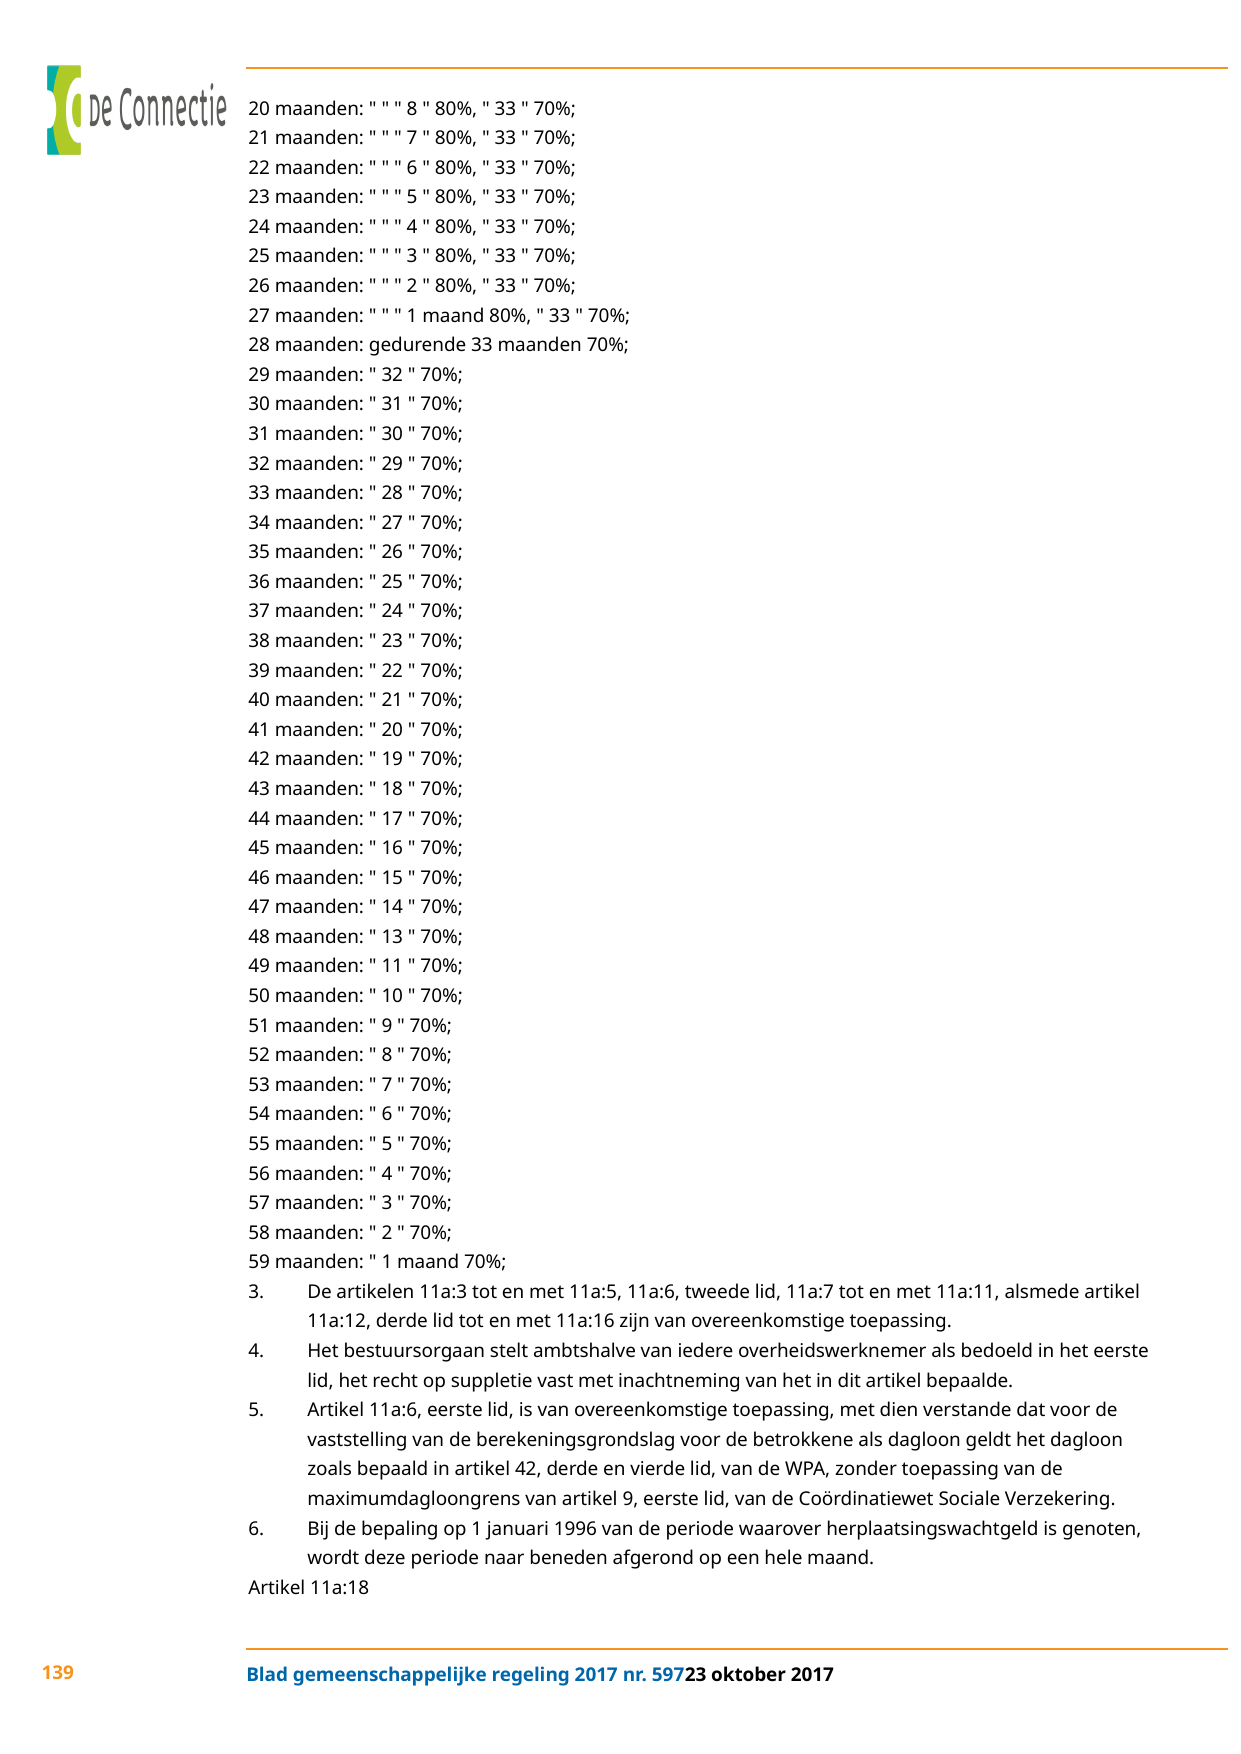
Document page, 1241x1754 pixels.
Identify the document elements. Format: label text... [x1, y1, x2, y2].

picture [41, 47, 231, 172]
text 27 maanden: " " " 1 maand 80%, " 33 " 70%; [248, 302, 1152, 328]
text 51 maanden: " 9 " 70%; [248, 1012, 1152, 1038]
text Artikel 11a:18 [248, 1574, 1152, 1600]
text 36 maanden: " 25 " 70%; [248, 568, 1152, 594]
text 48 maanden: " 13 " 70%; [248, 923, 1152, 949]
text 26 maanden: " " " 2 " 80%, " 33 " 70%; [248, 272, 1152, 298]
text 55 maanden: " 5 " 70%; [248, 1130, 1152, 1156]
text 49 maanden: " 11 " 70%; [248, 953, 1152, 978]
text 40 maanden: " 21 " 70%; [248, 686, 1152, 712]
text 41 maanden: " 20 " 70%; [248, 716, 1152, 742]
list Het bestuursorgaan stelt ambtshalve van iedere overheidswerknemer als bedoeld in het eerste lid, het recht op suppletie vast met inachtneming van het in dit artikel bepaalde. [248, 1337, 1152, 1393]
text 56 maanden: " 4 " 70%; [248, 1160, 1152, 1186]
text 46 maanden: " 15 " 70%; [248, 864, 1152, 890]
text 45 maanden: " 16 " 70%; [248, 834, 1152, 860]
text 50 maanden: " 10 " 70%; [248, 982, 1152, 1008]
text 42 maanden: " 19 " 70%; [248, 746, 1152, 771]
text 57 maanden: " 3 " 70%; [248, 1189, 1152, 1215]
text 34 maanden: " 27 " 70%; [248, 509, 1152, 535]
text 29 maanden: " 32 " 70%; [248, 361, 1152, 387]
text 44 maanden: " 17 " 70%; [248, 805, 1152, 831]
text 58 maanden: " 2 " 70%; [248, 1219, 1152, 1245]
text 30 maanden: " 31 " 70%; [248, 391, 1152, 416]
text 53 maanden: " 7 " 70%; [248, 1071, 1152, 1097]
text 47 maanden: " 14 " 70%; [248, 893, 1152, 919]
text 32 maanden: " 29 " 70%; [248, 450, 1152, 476]
text 25 maanden: " " " 3 " 80%, " 33 " 70%; [248, 243, 1152, 268]
text 39 maanden: " 22 " 70%; [248, 657, 1152, 683]
text 28 maanden: gedurende 33 maanden 70%; [248, 331, 1152, 357]
text 37 maanden: " 24 " 70%; [248, 598, 1152, 623]
text 22 maanden: " " " 6 " 80%, " 33 " 70%; [248, 154, 1152, 180]
list Artikel 11a:6, eerste lid, is van overeenkomstige toepassing, met dien verstande dat voor de vaststelling van de berekeningsgrondslag voor de betrokkene als dagloon geldt het dagloon zoals bepaald in artikel 42, derde en vierde lid, van de WPA, zonder toepassing van de maximumdagloongrens van artikel 9, eerste lid, van de Coördinatiewet Sociale Verzekering. [248, 1396, 1152, 1511]
text 52 maanden: " 8 " 70%; [248, 1041, 1152, 1067]
text 23 maanden: " " " 5 " 80%, " 33 " 70%; [248, 183, 1152, 209]
text 33 maanden: " 28 " 70%; [248, 479, 1152, 505]
text 43 maanden: " 18 " 70%; [248, 775, 1152, 801]
text 59 maanden: " 1 maand 70%; [248, 1248, 1152, 1274]
list De artikelen 11a:3 tot en met 11a:5, 11a:6, tweede lid, 11a:7 tot en met 11a:11, alsmede artikel 11a:12, derde lid tot en met 11a:16 zijn van overeenkomstige toepassing. [248, 1278, 1152, 1333]
text 38 maanden: " 23 " 70%; [248, 627, 1152, 653]
text 35 maanden: " 26 " 70%; [248, 538, 1152, 564]
text 54 maanden: " 6 " 70%; [248, 1101, 1152, 1126]
text 20 maanden: " " " 8 " 80%, " 33 " 70%; [248, 95, 1152, 121]
text 21 maanden: " " " 7 " 80%, " 33 " 70%; [248, 124, 1152, 150]
text 24 maanden: " " " 4 " 80%, " 33 " 70%; [248, 213, 1152, 239]
list Bij de bepaling op 1 januari 1996 van de periode waarover herplaatsingswachtgeld is genoten, wordt deze periode naar beneden afgerond op een hele maand. [248, 1515, 1152, 1570]
text 31 maanden: " 30 " 70%; [248, 420, 1152, 446]
